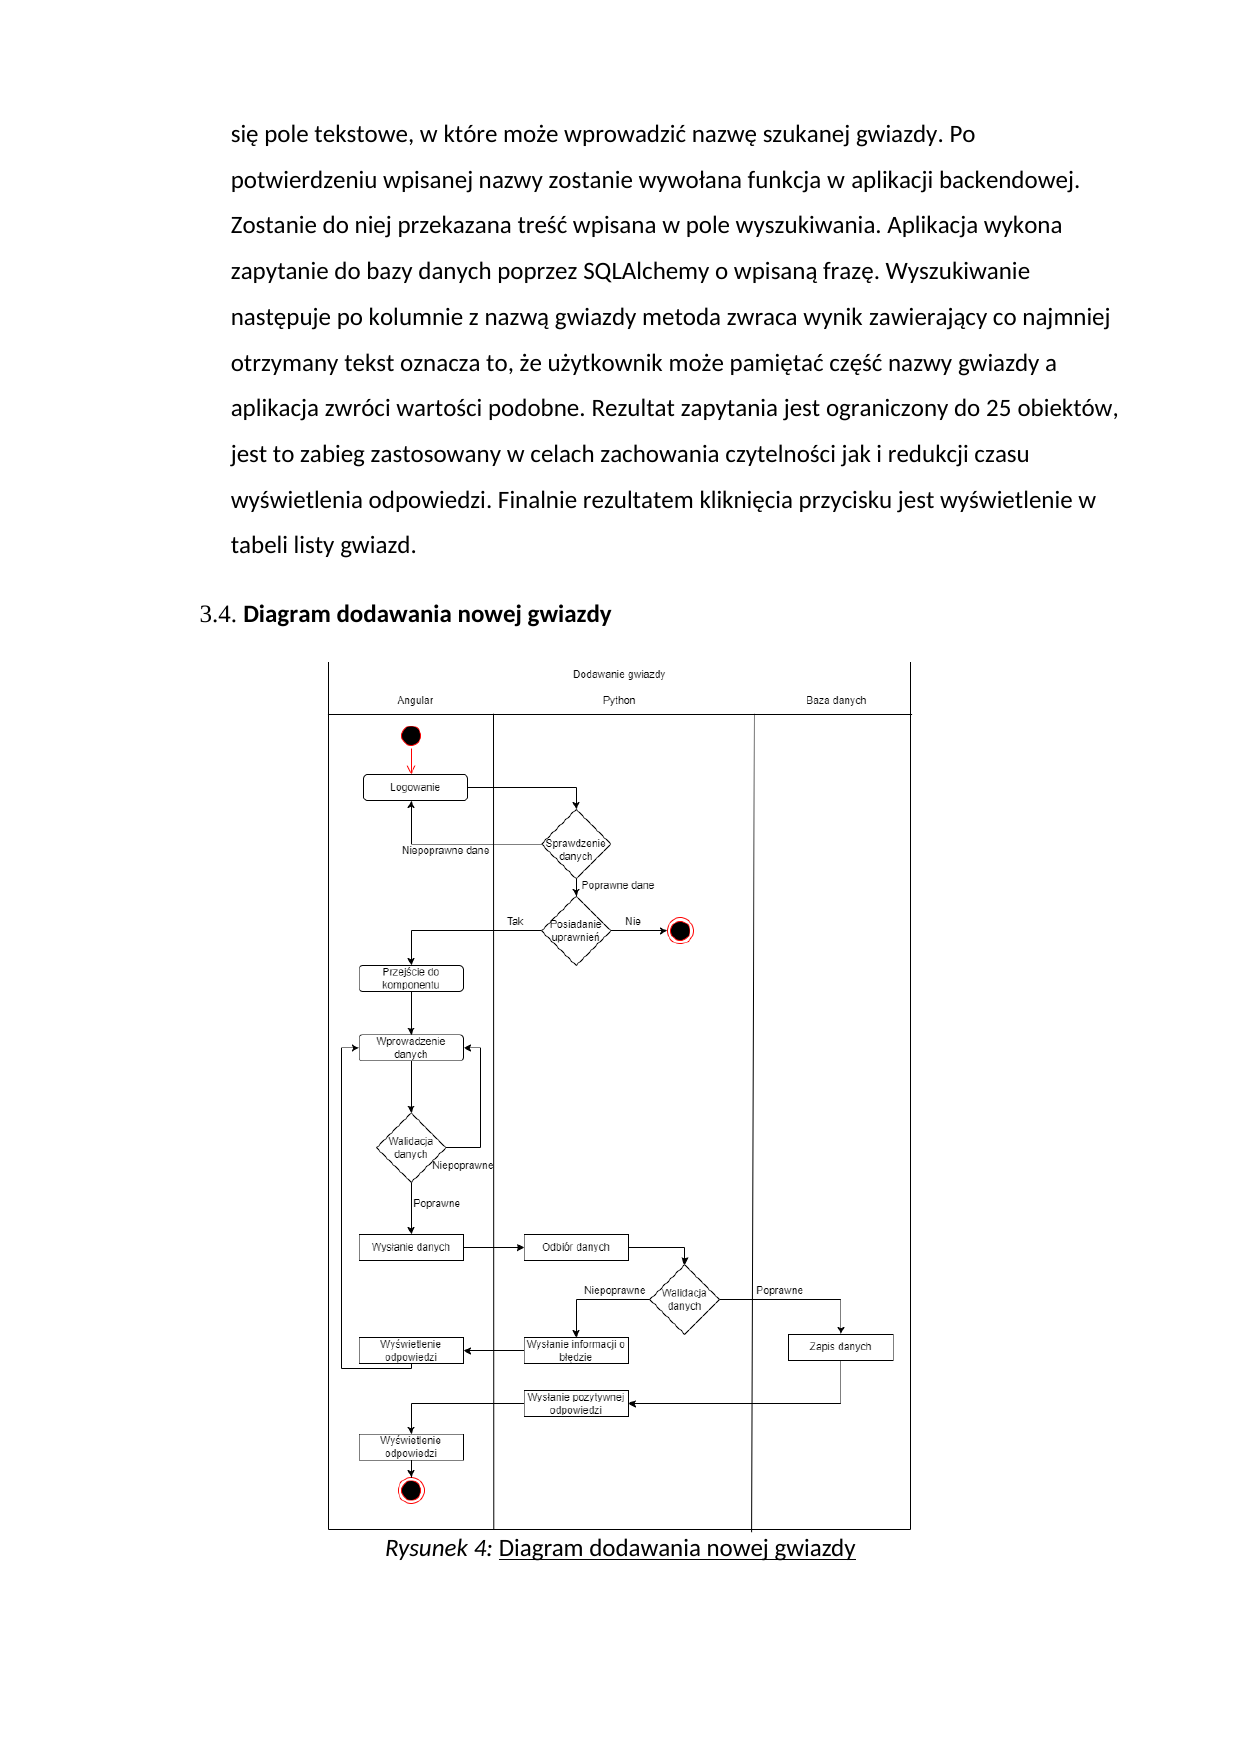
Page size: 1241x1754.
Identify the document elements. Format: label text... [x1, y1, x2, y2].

picture [327, 662, 913, 1533]
list Rysunek 4: Diagram dodawania nowej gwiazdy [328, 1533, 912, 1563]
list Diagram dodawania nowej gwiazdy [193, 598, 1122, 1593]
list się pole tekstowe, w które może wprowadzić nazwę szukanej gwiazdy. Po potwierdzeniu wpisanej nazwy zostanie wywołana funkcja w aplikacji backendowej. Zostanie do niej przekazana treść wpisana w pole wyszukiwania. Aplikacja wykona zapytanie do bazy danych poprzez SQLAlchemy o wpisaną frazę. Wyszukiwanie następuje po kolumnie z nazwą gwiazdy metoda zwraca wynik zawierający co najmniej otrzymany tekst oznacza to, że użytkownik może pamiętać część nazwy gwiazdy a aplikacja zwróci wartości podobne. Rezultat zapytania jest ograniczony do 25 obiektów, jest to zabieg zastosowany w celach zachowania czytelności jak i redukcji czasu wyświetlenia odpowiedzi. Finalnie rezultatem kliknięcia przycisku jest wyświetlenie w tabeli listy gwiazd. [193, 118, 1122, 560]
